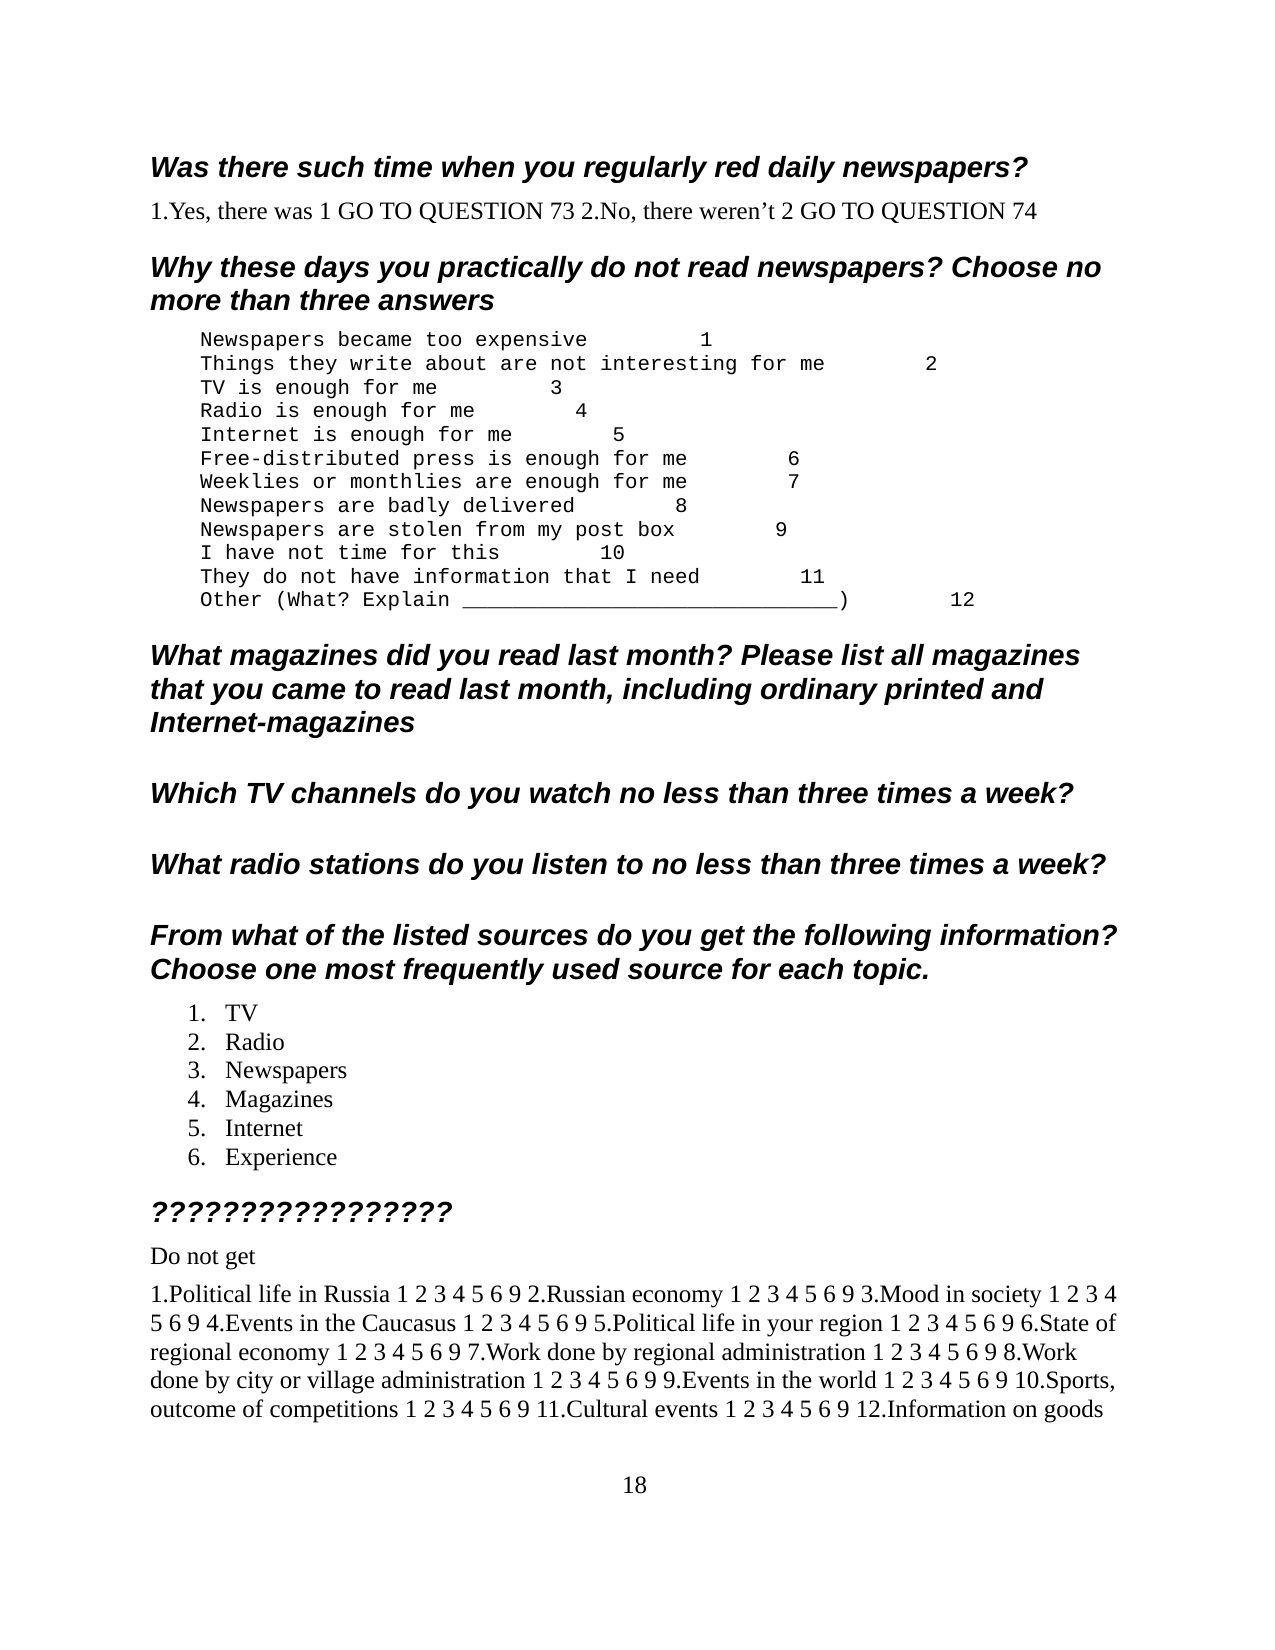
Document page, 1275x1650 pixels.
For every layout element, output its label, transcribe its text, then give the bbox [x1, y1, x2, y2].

text Newspapers are badly delivered 8 [150, 495, 1125, 518]
subtitle From what of the listed sources do you get the following information? Choose one most frequently used source for each topic. [150, 918, 1125, 985]
list Magazines [187, 1084, 1125, 1113]
text Weeklies or monthlies are enough for me 7 [150, 471, 1125, 495]
text Do not get [150, 1241, 1125, 1270]
subtitle What radio stations do you listen to no less than three times a week? [150, 847, 1125, 881]
text I have not time for this 10 [150, 542, 1125, 566]
list Radio [187, 1027, 1125, 1055]
text Other (What? Explain ______________________________) 12 [150, 589, 1125, 613]
text 1.Yes, there was 1 GO TO QUESTION 73 2.No, there weren’t 2 GO TO QUESTION 74 [150, 196, 1125, 225]
subtitle Was there such time when you regularly red daily newspapers? [150, 150, 1125, 183]
text 1.Political life in Russia 1 2 3 4 5 6 9 2.Russian economy 1 2 3 4 5 6 9 3.Mood in society 1 2 3 4 5 6 9 4.Events in the Caucasus 1 2 3 4 5 6 9 5.Political life in your region 1 2 3 4 5 6 9 6.State of regional economy 1 2 3 4 5 6 9 7.Work done by regional administration 1 2 3 4 5 6 9 8.Work done by city or village administration 1 2 3 4 5 6 9 9.Events in the world 1 2 3 4 5 6 9 10.Sports, outcome of competitions 1 2 3 4 5 6 9 11.Cultural events 1 2 3 4 5 6 9 12.Information on goods [150, 1279, 1125, 1423]
list Experience [187, 1142, 1125, 1170]
subtitle Why these days you practically do not read newspapers? Choose no more than three answers [150, 250, 1125, 317]
list Newspapers [187, 1055, 1125, 1084]
text TV is enough for me 3 [150, 377, 1125, 400]
subtitle Which TV channels do you watch no less than three times a week? [150, 776, 1125, 810]
list Internet [187, 1113, 1125, 1142]
text Newspapers became too expensive 1 [150, 329, 1125, 353]
subtitle What magazines did you read last month? Please list all magazines that you came to read last month, including ordinary printed and Internet-magazines [150, 638, 1125, 739]
text Radio is enough for me 4 [150, 400, 1125, 424]
text They do not have information that I need 11 [150, 566, 1125, 589]
text Newspapers are stolen from my post box 9 [150, 518, 1125, 542]
text Free-distributed press is enough for me 6 [150, 448, 1125, 471]
list TV [187, 998, 1125, 1027]
text Things they write about are not interesting for me 2 [150, 353, 1125, 377]
subtitle ????????????????? [150, 1195, 1125, 1229]
text Internet is enough for me 5 [150, 424, 1125, 448]
